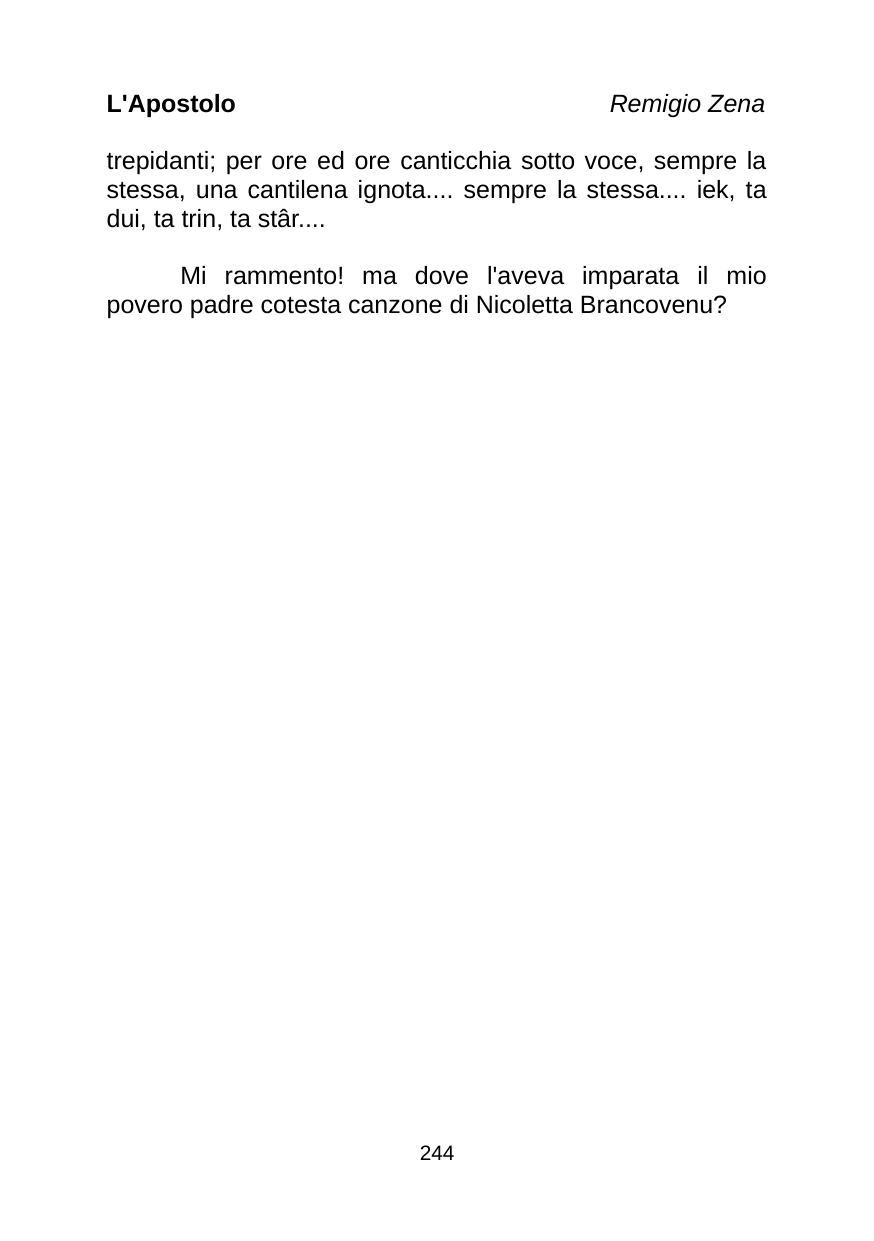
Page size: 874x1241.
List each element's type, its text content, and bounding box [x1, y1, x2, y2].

text Mi rammento! ma dove l'aveva imparata il mio povero padre cotesta canzone di Nicoletta Brancovenu? [106, 261, 768, 319]
text trepidanti; per ore ed ore canticchia sotto voce, sempre la stessa, una cantilena ignota.... sempre la stessa.... iek, ta dui, ta trin, ta stâr.... [106, 146, 768, 232]
